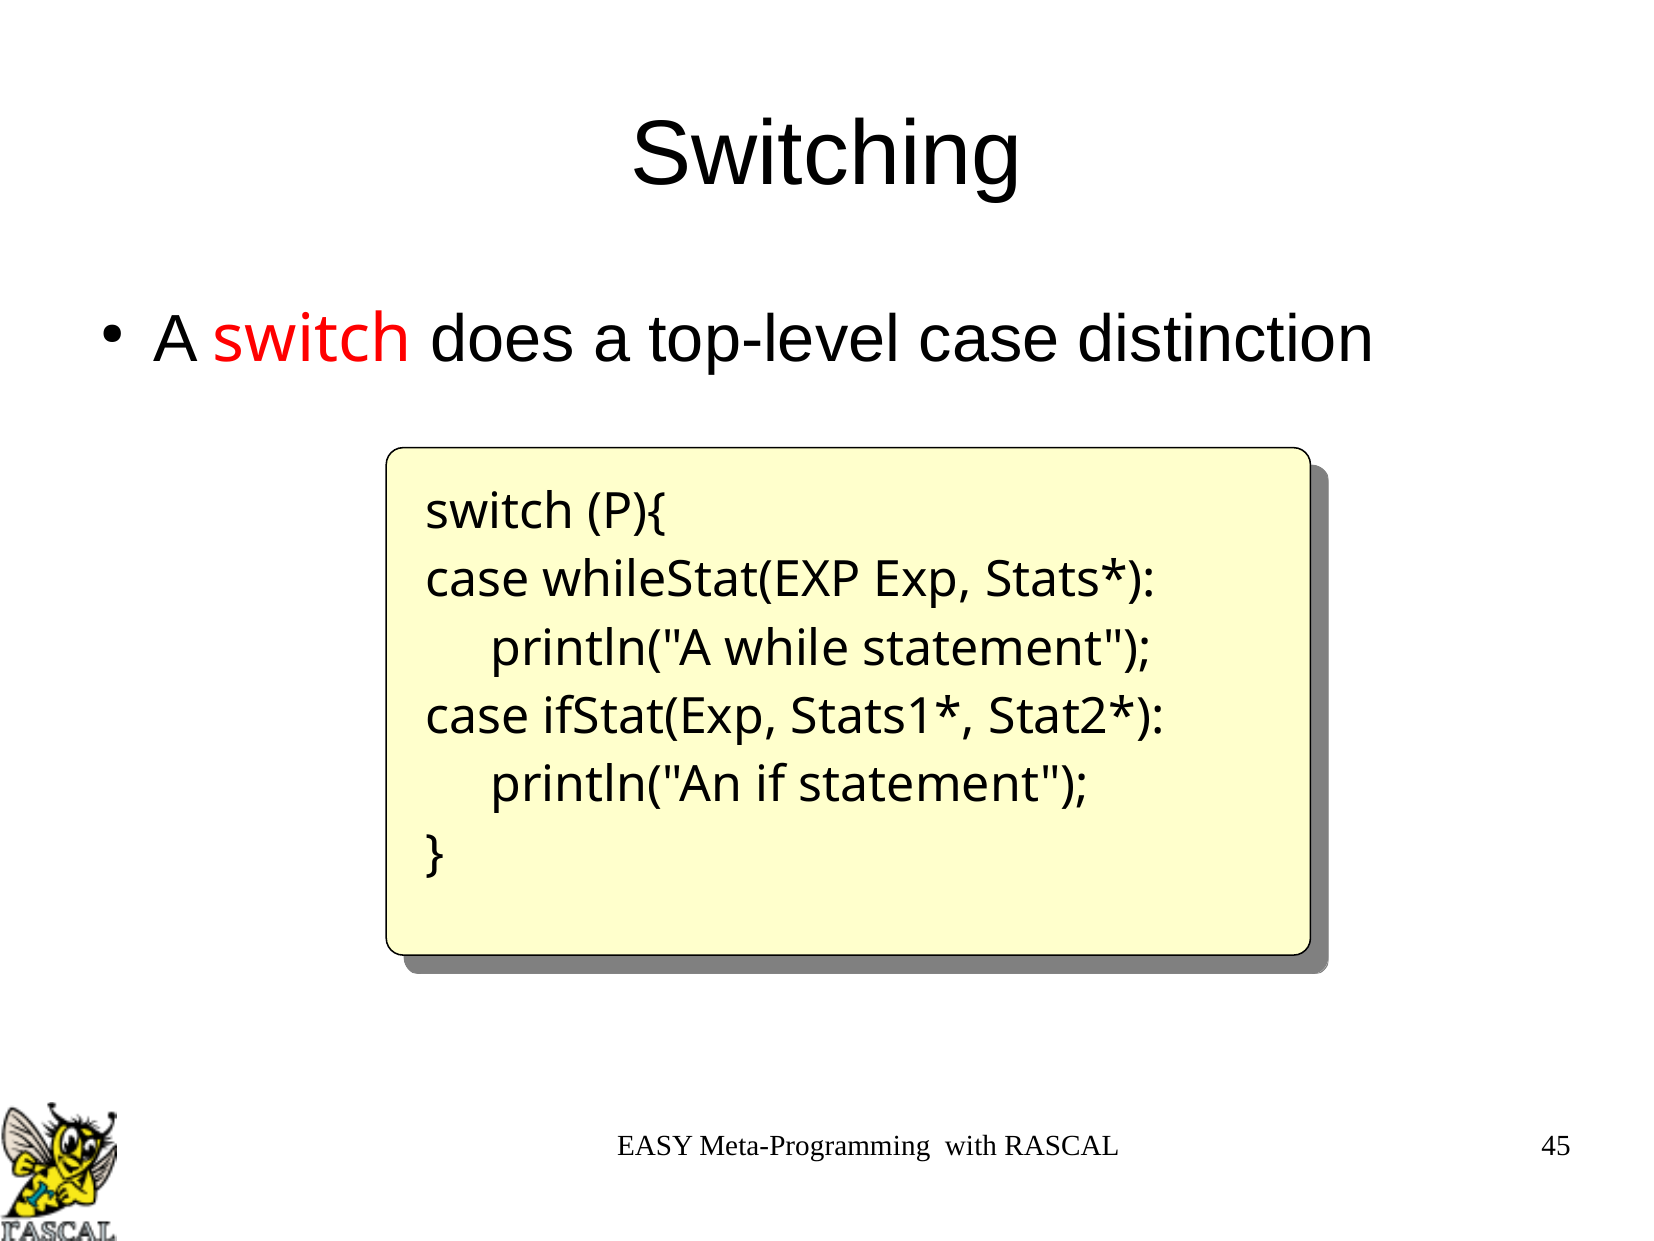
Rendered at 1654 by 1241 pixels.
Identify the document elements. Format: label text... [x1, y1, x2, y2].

title Switching [82, 49, 1571, 257]
list A switch does a top-level case distinction [82, 290, 1571, 1109]
text_box switch (P){ case whileStat(EXP Exp, Stats*): println("A while statement"); case ifStat(Exp, Stats1*, Stat2*): println("An if statement"); } [410, 467, 1540, 900]
text_box [386, 447, 1311, 956]
picture [0, 1102, 117, 1241]
